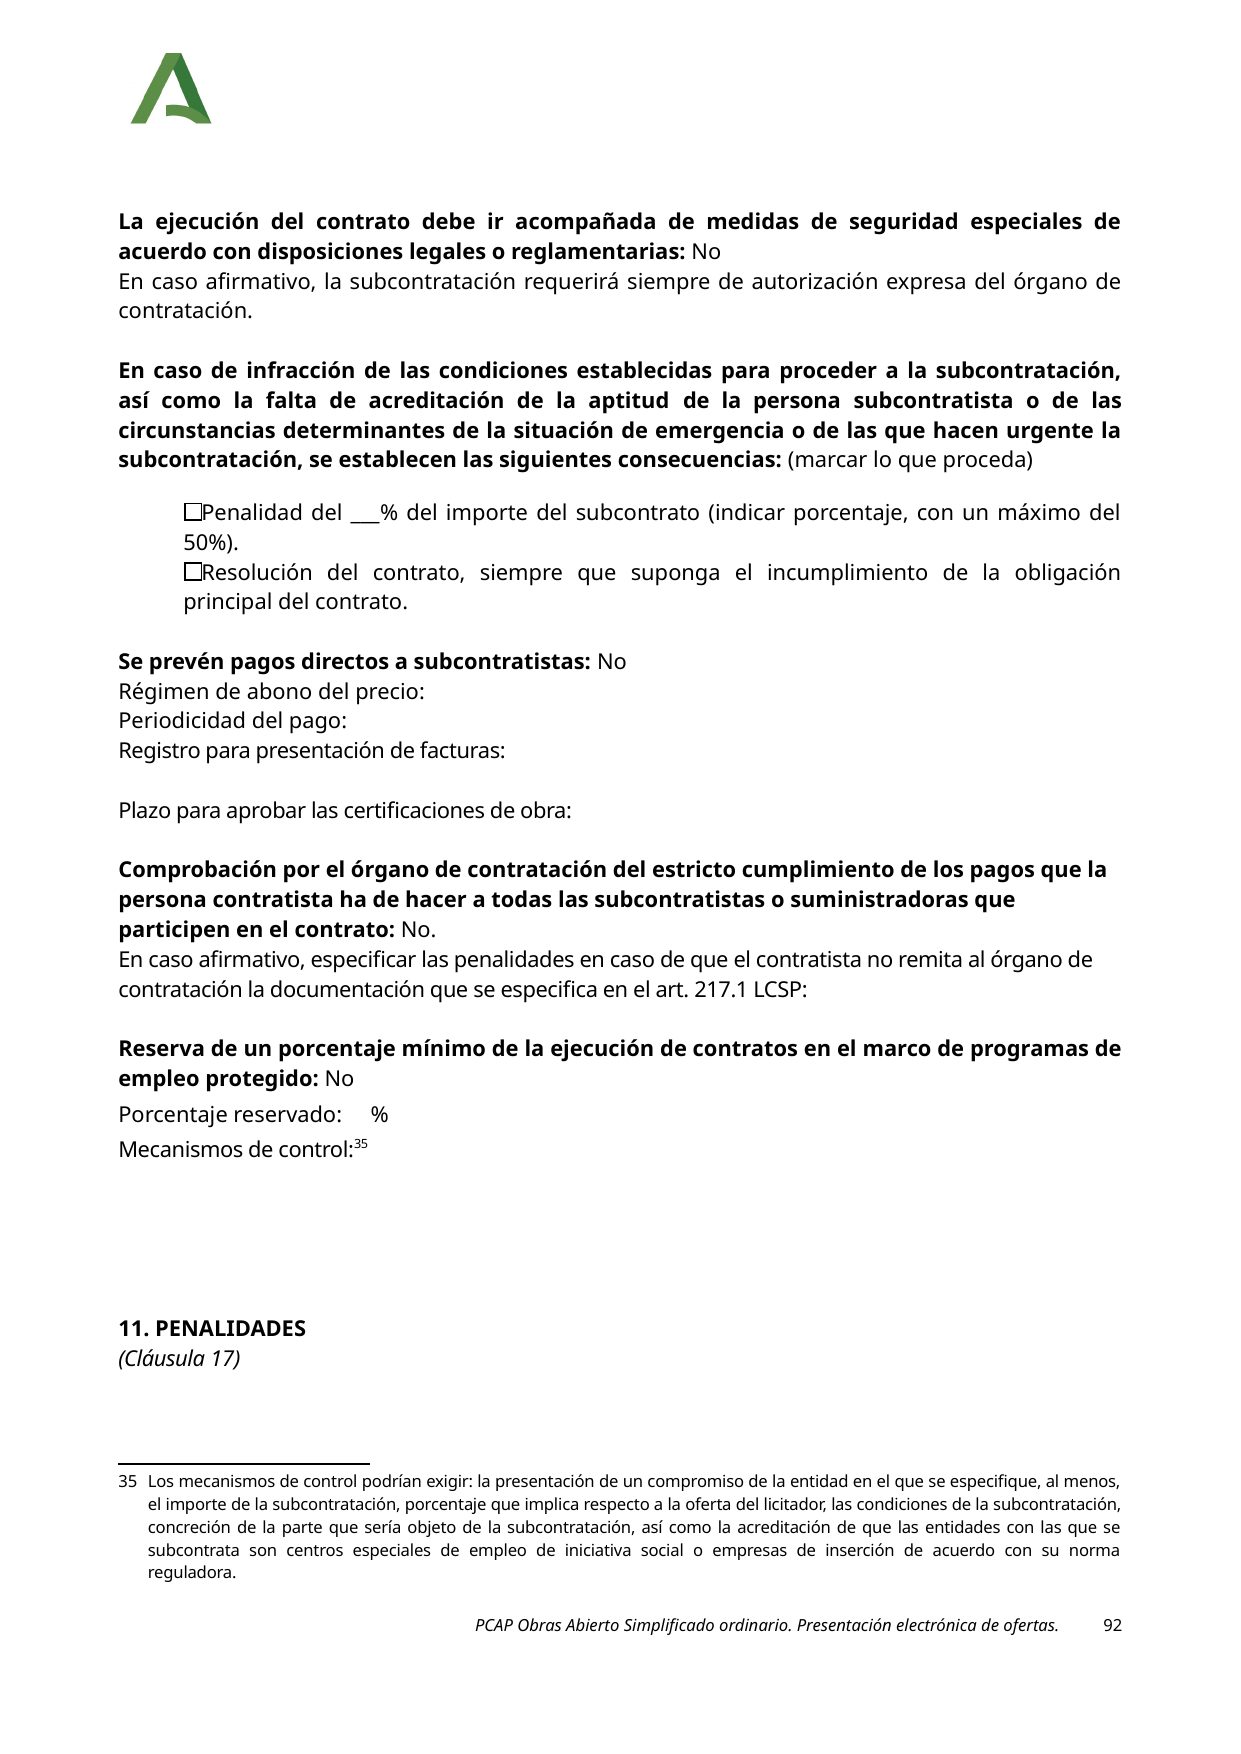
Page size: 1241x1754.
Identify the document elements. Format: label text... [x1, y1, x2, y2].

text En caso afirmativo, la subcontratación requerirá siempre de autorización expresa del órgano de contratación. [118, 266, 1122, 325]
text La ejecución del contrato debe ir acompañada de medidas de seguridad especiales de acuerdo con disposiciones legales o reglamentarias: No [118, 206, 1122, 266]
text Periodicidad del pago: [118, 706, 1122, 735]
text Mecanismos de control: [118, 1134, 1122, 1164]
text Se prevén pagos directos a subcontratistas: No [118, 646, 1122, 676]
text Reserva de un porcentaje mínimo de la ejecución de contratos en el marco de programas de empleo protegido: No [118, 1033, 1122, 1093]
text Plazo para aprobar las certificaciones de obra: [118, 795, 1122, 825]
text Comprobación por el órgano de contratación del estricto cumplimiento de los pagos que la persona contratista ha de hacer a todas las subcontratistas o suministradoras que participen en el contrato: No. [118, 854, 1122, 944]
text En caso afirmativo, especificar las penalidades en caso de que el contratista no remita al órgano de contratación la documentación que se especifica en el art. 217.1 LCSP: [118, 944, 1122, 1003]
text Régimen de abono del precio: [118, 676, 1122, 706]
text 11. PENALIDADES [118, 1313, 1122, 1343]
text En caso de infracción de las condiciones establecidas para proceder a la subcontratación, así como la falta de acreditación de la aptitud de la persona subcontratista o de las circunstancias determinantes de la situación de emergencia o de las que hacen urgente la subcontratación, se establecen las siguientes consecuencias: (marcar lo que proceda) [118, 355, 1122, 474]
text (Cláusula 17) [118, 1343, 1122, 1373]
picture [127, 48, 216, 128]
text Penalidad del ___% del importe del subcontrato (indicar porcentaje, con un máximo del 50%). [183, 497, 1122, 557]
text Resolución del contrato, siempre que suponga el incumplimiento de la obligación principal del contrato. [183, 557, 1122, 616]
text Los mecanismos de control podrían exigir: la presentación de un compromiso de la entidad en el que se especifique, al menos, el importe de la subcontratación, porcentaje que implica respecto a la oferta del licitador, las condiciones de la subcontratación, concreción de la parte que sería objeto de la subcontratación, así como la acreditación de que las entidades con las que se subcontrata son centros especiales de empleo de iniciativa social o empresas de inserción de acuerdo con su norma reguladora. [118, 1470, 1122, 1584]
text Registro para presentación de facturas: [118, 735, 1122, 765]
text Porcentaje reservado: % [118, 1099, 1122, 1128]
